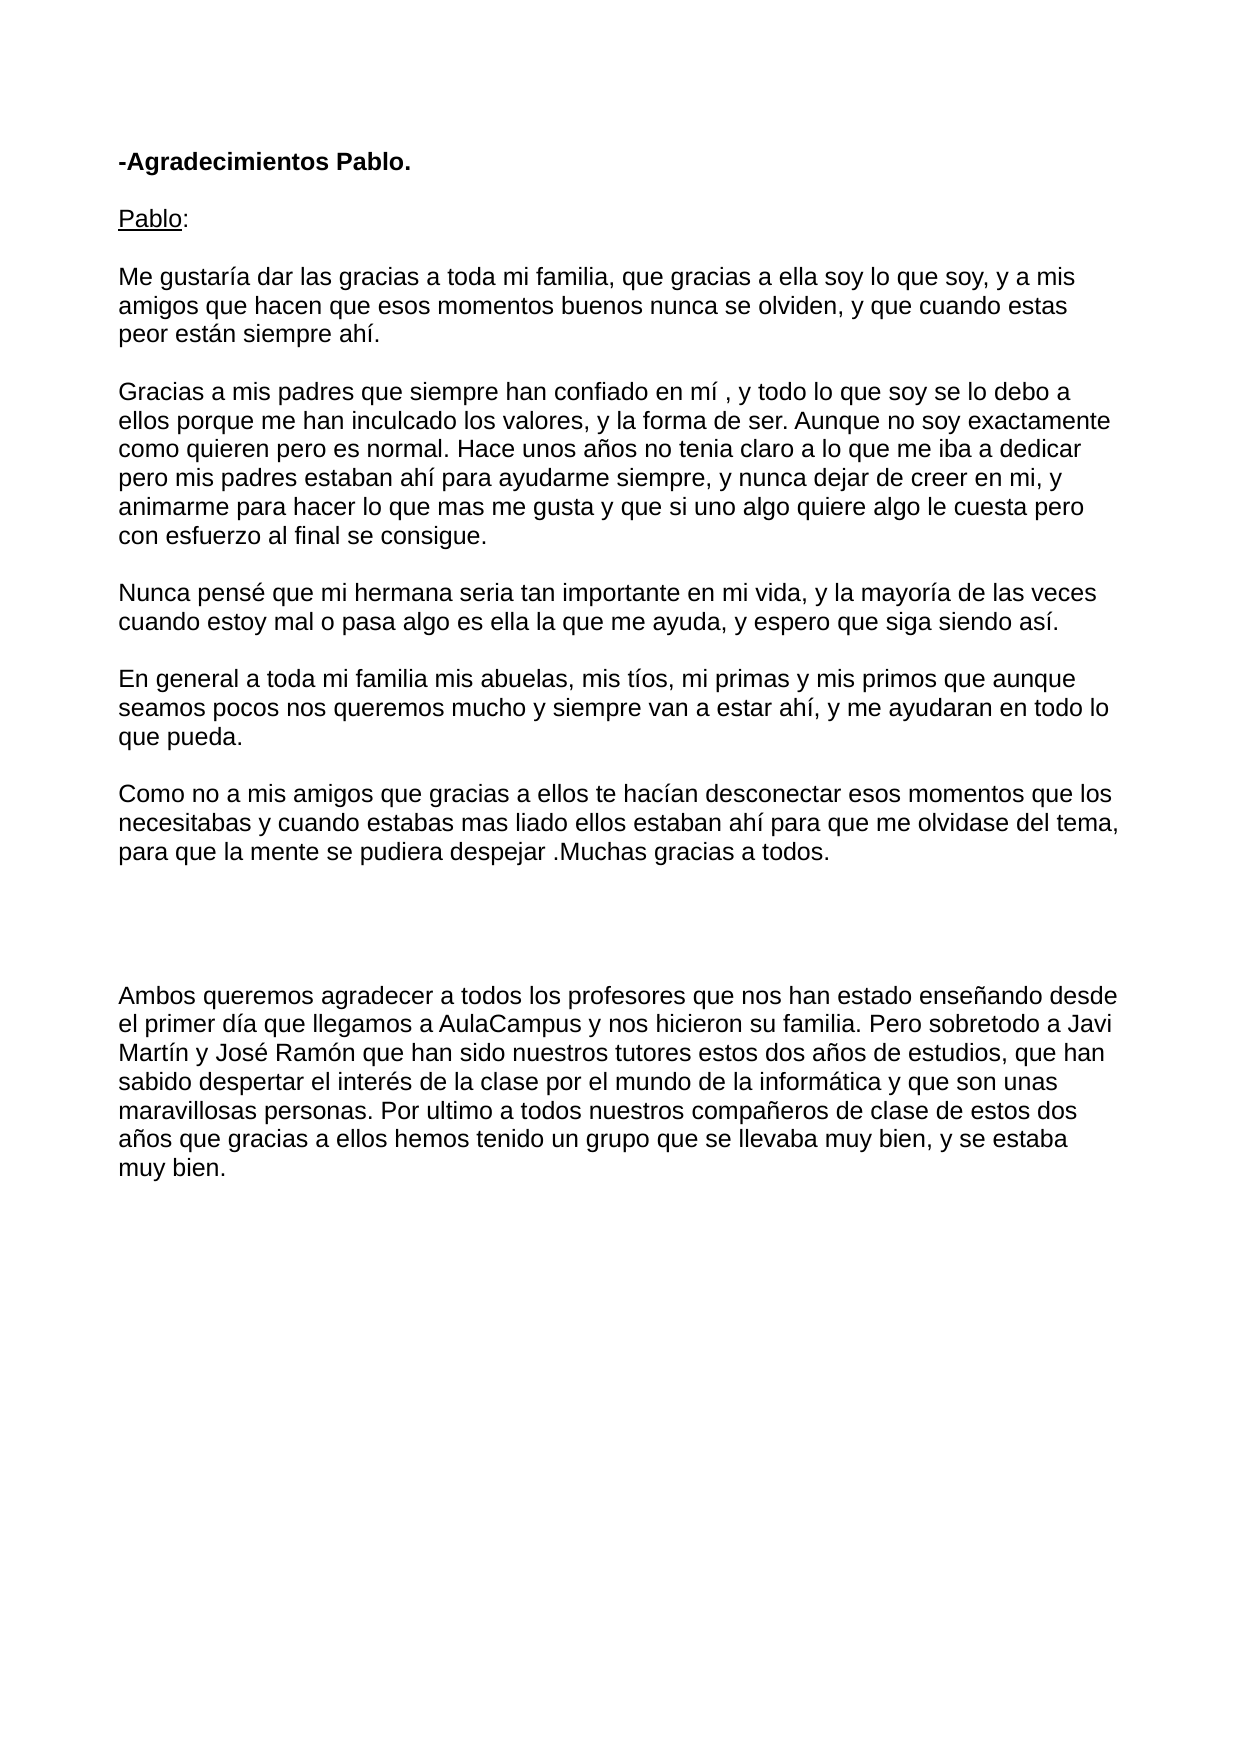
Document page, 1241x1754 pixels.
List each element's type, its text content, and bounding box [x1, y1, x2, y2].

text En general a toda mi familia mis abuelas, mis tíos, mi primas y mis primos que aunque seamos pocos nos queremos mucho y siempre van a estar ahí, y me ayudaran en todo lo que pueda. [118, 664, 1122, 751]
text Me gustaría dar las gracias a toda mi familia, que gracias a ella soy lo que soy, y a mis amigos que hacen que esos momentos buenos nunca se olviden, y que cuando estas peor están siempre ahí. [118, 262, 1122, 348]
text Pablo: [118, 204, 1122, 233]
text Como no a mis amigos que gracias a ellos te hacían desconectar esos momentos que los necesitabas y cuando estabas mas liado ellos estaban ahí para que me olvidase del tema, para que la mente se pudiera despejar .Muchas gracias a todos. [118, 779, 1122, 866]
text Gracias a mis padres que siempre han confiado en mí , y todo lo que soy se lo debo a ellos porque me han inculcado los valores, y la forma de ser. Aunque no soy exactamente como quieren pero es normal. Hace unos años no tenia claro a lo que me iba a dedicar pero mis padres estaban ahí para ayudarme siempre, y nunca dejar de creer en mi, y animarme para hacer lo que mas me gusta y que si uno algo quiere algo le cuesta pero con esfuerzo al final se consigue. [118, 377, 1122, 549]
text Ambos queremos agradecer a todos los profesores que nos han estado enseñando desde el primer día que llegamos a AulaCampus y nos hicieron su familia. Pero sobretodo a Javi Martín y José Ramón que han sido nuestros tutores estos dos años de estudios, que han sabido despertar el interés de la clase por el mundo de la informática y que son unas maravillosas personas. Por ultimo a todos nuestros compañeros de clase de estos dos años que gracias a ellos hemos tenido un grupo que se llevaba muy bien, y se estaba muy bien. [118, 981, 1122, 1182]
text -Agradecimientos Pablo. [118, 147, 1122, 176]
text Nunca pensé que mi hermana seria tan importante en mi vida, y la mayoría de las veces cuando estoy mal o pasa algo es ella la que me ayuda, y espero que siga siendo así. [118, 578, 1122, 636]
